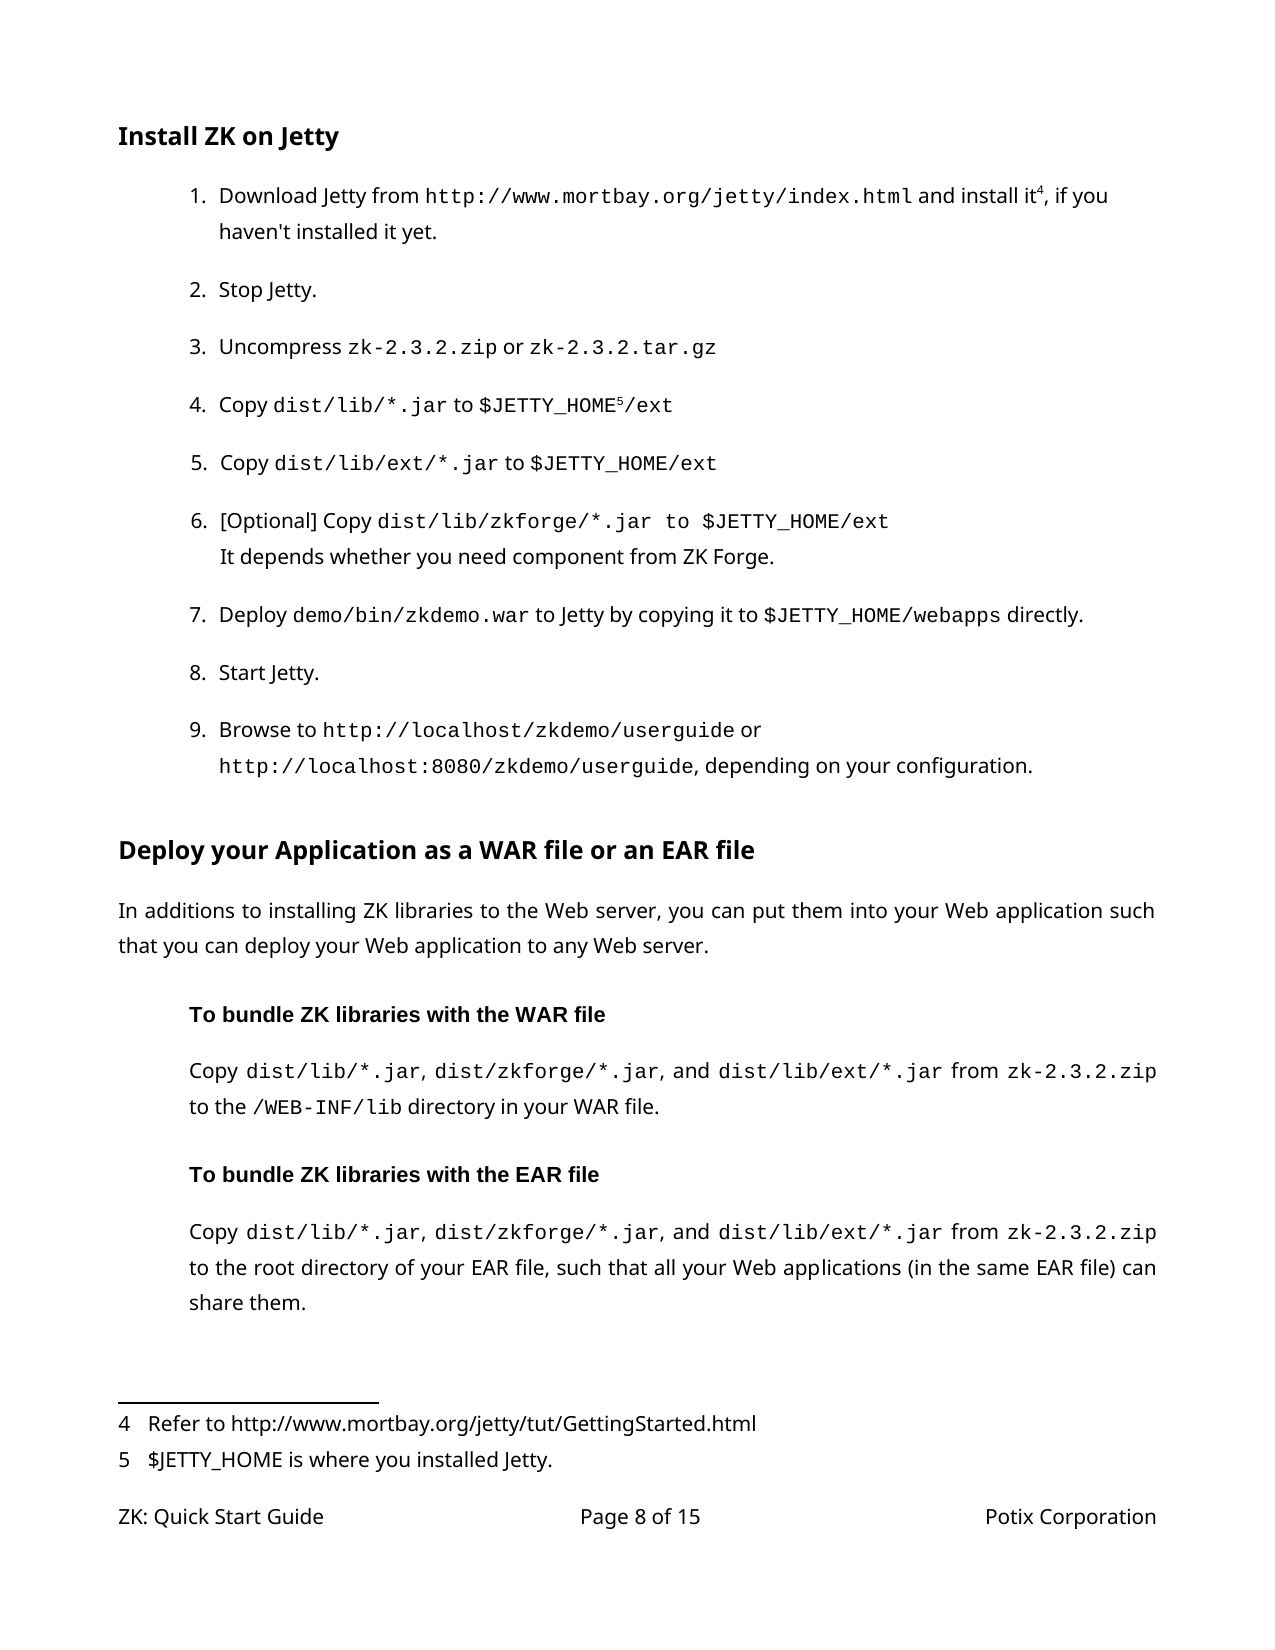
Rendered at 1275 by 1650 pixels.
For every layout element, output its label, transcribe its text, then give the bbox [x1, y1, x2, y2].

list Copy dist/lib/*.jar to $JETTY_HOME/ext [189, 391, 1157, 419]
list Deploy demo/bin/zkdemo.war to Jetty by copying it to $JETTY_HOME/webapps directly. [189, 600, 1157, 628]
list Uncompress zk-2.3.2.zip or zk-2.3.2.tar.gz [189, 332, 1157, 361]
text Copy dist/lib/*.jar, dist/zkforge/*.jar, and dist/lib/ext/*.jar from zk-2.3.2.zip to the /WEB-INF/lib directory in your WAR file. [189, 1056, 1157, 1120]
subtitle Install ZK on Jetty [118, 118, 1157, 152]
list [Optional] Copy dist/lib/zkforge/*.jar to $JETTY_HOME/ext It depends whether you need component from ZK Forge. [190, 507, 1157, 570]
list Stop Jetty. [189, 275, 1157, 303]
list Copy dist/lib/ext/*.jar to $JETTY_HOME/ext [190, 448, 1157, 477]
text Copy dist/lib/*.jar, dist/zkforge/*.jar, and dist/lib/ext/*.jar from zk-2.3.2.zip to the root directory of your EAR file, such that all your Web applications (in the same EAR file) can share them. [189, 1217, 1157, 1316]
subtitle To bundle ZK libraries with the EAR file [189, 1163, 1157, 1188]
list Download Jetty from http://www.mortbay.org/jetty/index.html and install it, if you haven't installed it yet. [189, 182, 1157, 245]
list Start Jetty. [189, 658, 1157, 686]
list $JETTY_HOME is where you installed Jetty. [118, 1445, 1157, 1473]
text In additions to installing ZK libraries to the Web server, you can put them into your Web application such that you can deploy your Web application to any Web server. [118, 896, 1157, 959]
list Browse to http://localhost/zkdemo/userguide or http://localhost:8080/zkdemo/userguide, depending on your configuration. [189, 716, 1157, 779]
list Refer to http://www.mortbay.org/jetty/tut/GettingStarted.html [118, 1409, 1157, 1438]
subtitle To bundle ZK libraries with the WAR file [189, 1002, 1157, 1027]
subtitle Deploy your Application as a WAR file or an EAR file [118, 833, 1157, 867]
